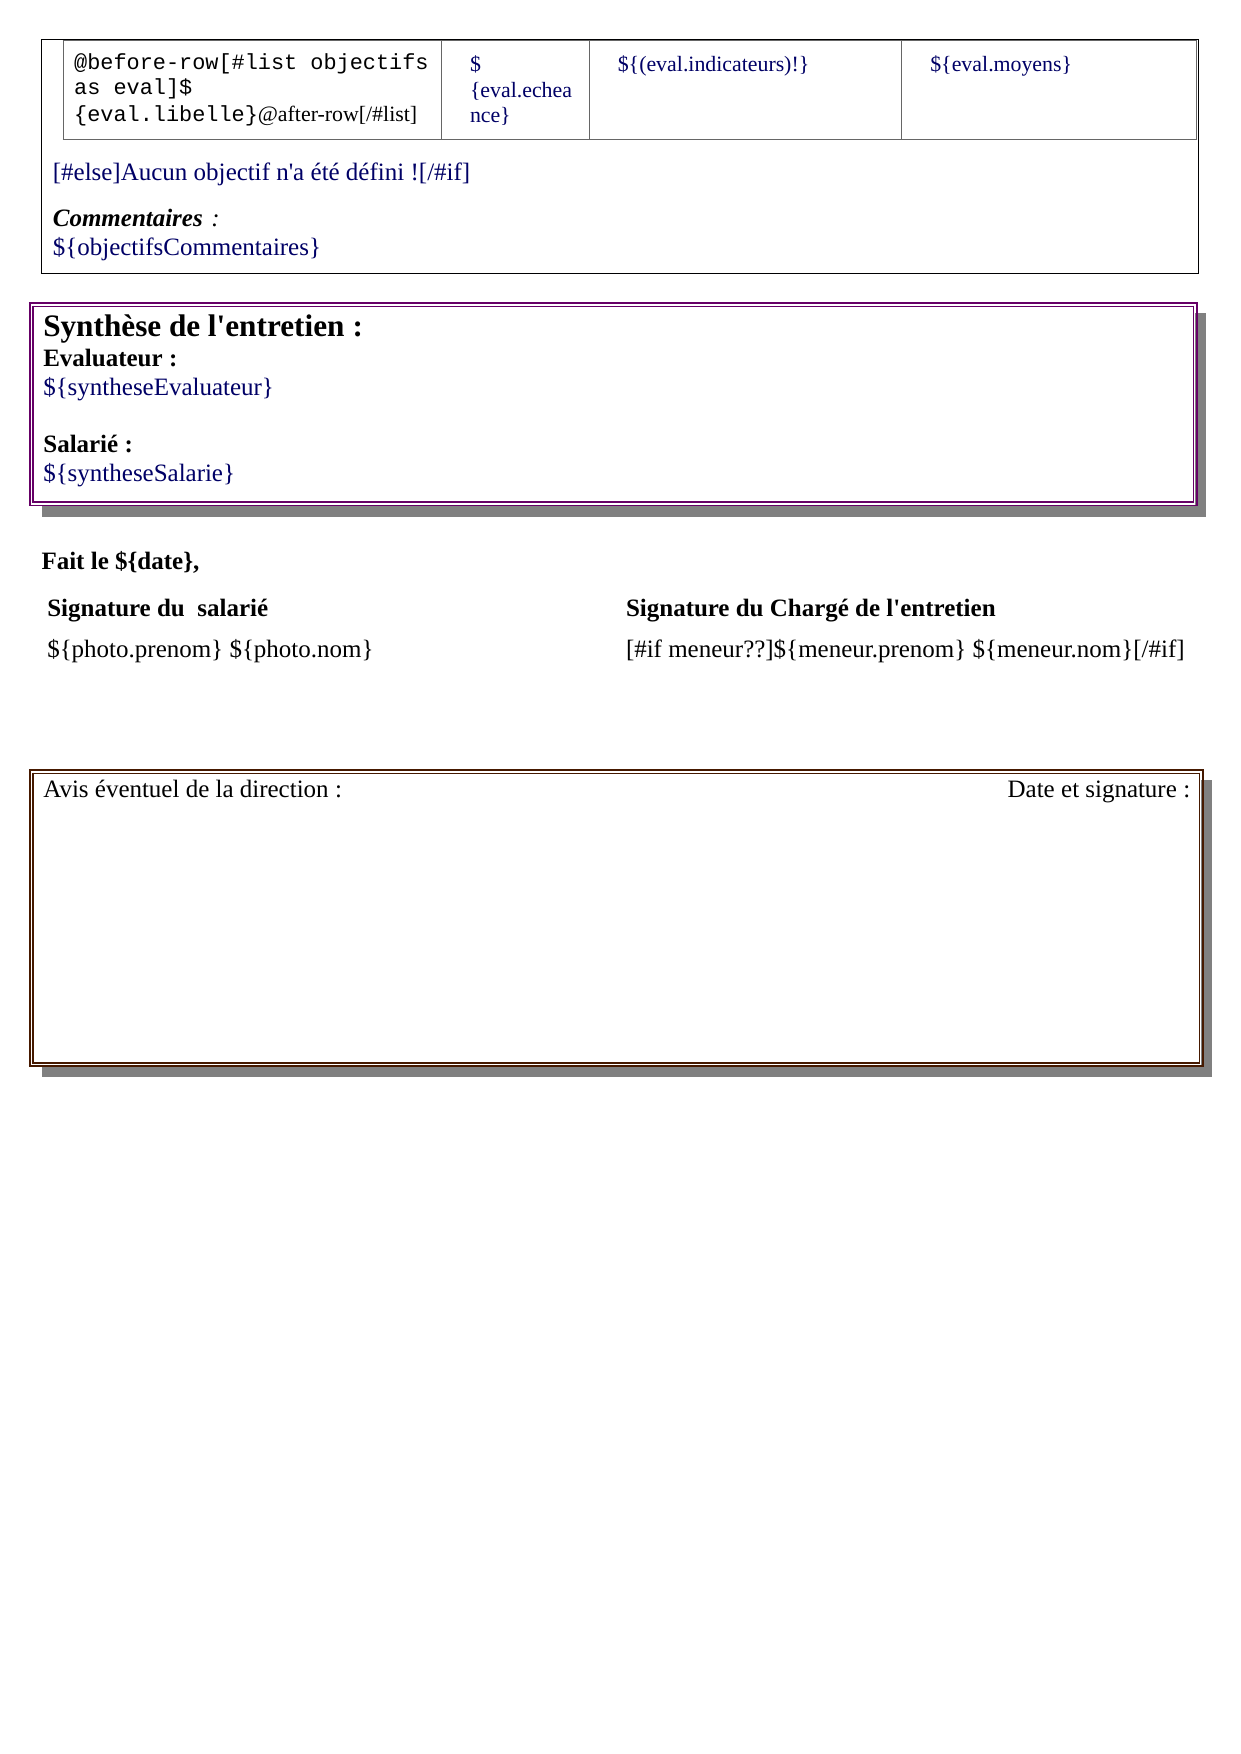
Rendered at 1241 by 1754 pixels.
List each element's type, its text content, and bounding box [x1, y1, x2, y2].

table_header [#else]Aucun objectif n'a été défini ![/#if] Commentaires : ${objectifsCommentaires} [42, 40, 1198, 273]
table_header Avis éventuel de la direction : [34, 774, 617, 1062]
table_cell ${(eval.indicateurs)!} [590, 41, 901, 139]
text Fait le ${date}, [41, 546, 1199, 574]
table_header Signature du salarié ${photo.prenom} ${photo.nom} [41, 587, 620, 683]
table_header Date et signature : [617, 774, 1199, 1062]
table_header Synthèse de l'entretien : Evaluateur : ${syntheseEvaluateur} Salarié : ${syntheseSalarie} [34, 307, 1193, 501]
table_cell @before-row[#list objectifs as eval]${eval.libelle}@after-row[/#list] [64, 41, 441, 139]
table_cell ${eval.echeance} [442, 41, 589, 139]
table_cell ${eval.moyens} [902, 41, 1196, 139]
table_header Signature du Chargé de l'entretien [#if meneur??]${meneur.prenom} ${meneur.nom}[/#if] [620, 587, 1199, 683]
